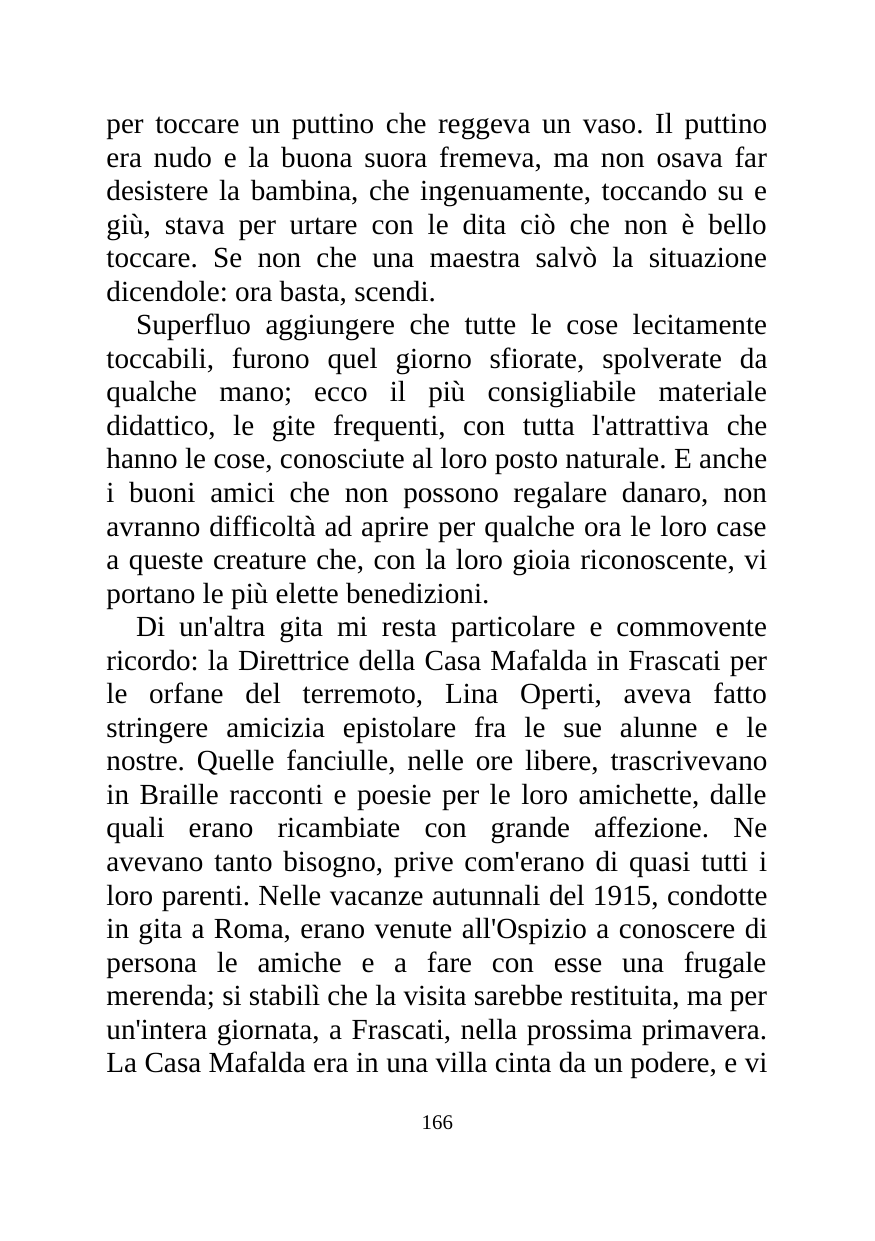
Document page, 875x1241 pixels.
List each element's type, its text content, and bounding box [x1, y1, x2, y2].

text Di un'altra gita mi resta particolare e commovente ricordo: la Direttrice della Casa Mafalda in Frascati per le orfane del terremoto, Lina Operti, aveva fatto stringere amicizia epistolare fra le sue alunne e le nostre. Quelle fanciulle, nelle ore libere, trascrivevano in Braille racconti e poesie per le loro amichette, dalle quali erano ricambiate con grande affezione. Ne avevano tanto bisogno, prive com'erano di quasi tutti i loro parenti. Nelle vacanze autunnali del 1915, condotte in gita a Roma, erano venute all'Ospizio a conoscere di persona le amiche e a fare con esse una frugale merenda; si stabilì che la visita sarebbe restituita, ma per un'intera giornata, a Frascati, nella prossima primavera. La Casa Mafalda era in una villa cinta da un podere, e vi [106, 609, 768, 1079]
text Superfluo aggiungere che tutte le cose lecitamente toccabili, furono quel giorno sfiorate, spolverate da qualche mano; ecco il più consigliabile materiale didattico, le gite frequenti, con tutta l'attrattiva che hanno le cose, conosciute al loro posto naturale. E anche i buoni amici che non possono regalare danaro, non avranno difficoltà ad aprire per qualche ora le loro case a queste creature che, con la loro gioia riconoscente, vi portano le più elette benedizioni. [106, 307, 768, 609]
text per toccare un puttino che reggeva un vaso. Il puttino era nudo e la buona suora fremeva, ma non osava far desistere la bambina, che ingenuamente, toccando su e giù, stava per urtare con le dita ciò che non è bello toccare. Se non che una maestra salvò la situazione dicendole: ora basta, scendi. [106, 106, 768, 307]
